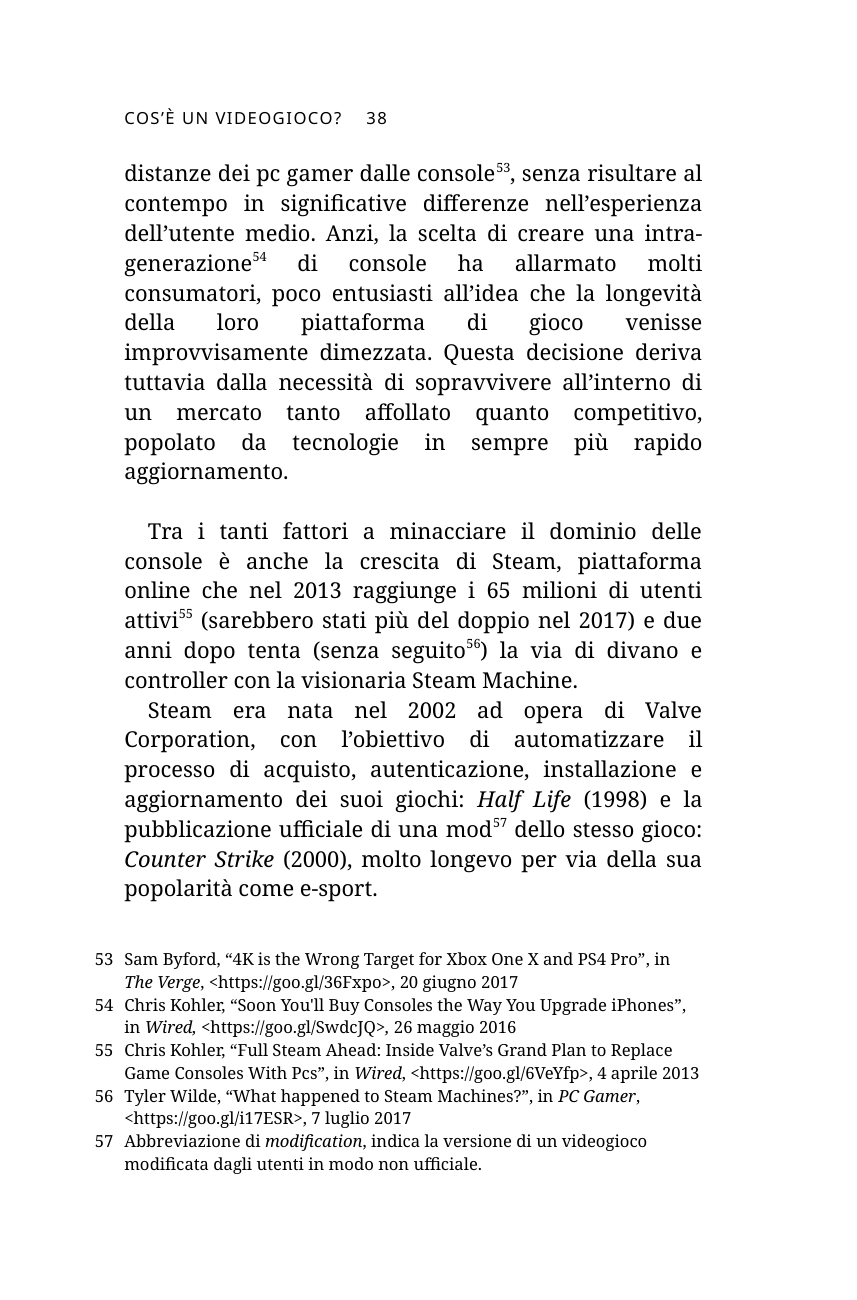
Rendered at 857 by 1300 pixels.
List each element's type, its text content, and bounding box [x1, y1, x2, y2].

text Sam Byford, “4K is the Wrong Target for Xbox One X and PS4 Pro”, in The Verge, <https://goo.gl/36Fxpo>, 20 giugno 2017 [94, 948, 703, 993]
text Steam era nata nel 2002 ad opera di Valve Corporation, con l’obiettivo di automatizzare il processo di acquisto, autenticazione, installazione e aggiornamento dei suoi giochi: Half Life (1998) e la pubblicazione ufficiale di una mod dello stesso gioco: Counter Strike (2000), molto longevo per via della sua popolarità come e-sport. [124, 695, 703, 903]
text Tra i tanti fattori a minacciare il dominio delle console è anche la crescita di Steam, piattaforma online che nel 2013 raggiunge i 65 milioni di utenti attivi (sarebbero stati più del doppio nel 2017) e due anni dopo tenta (senza seguito) la via di divano e controller con la visionaria Steam Machine. [124, 516, 703, 695]
text Tyler Wilde, “What happened to Steam Machines?”, in PC Gamer, <https://goo.gl/i17ESR>, 7 luglio 2017 [94, 1084, 703, 1130]
text distanze dei pc gamer dalle console, senza risultare al contempo in significative differenze nell’esperienza dell’utente medio. Anzi, la scelta di creare una intra-generazione di console ha allarmato molti consumatori, poco entusiasti all’idea che la longevità della loro piattaforma di gioco venisse improvvisamente dimezzata. Questa decisione deriva tuttavia dalla necessità di sopravvivere all’interno di un mercato tanto affollato quanto competitivo, popolato da tecnologie in sempre più rapido aggiornamento. [124, 158, 703, 486]
text Chris Kohler, “Soon You'll Buy Consoles the Way You Upgrade iPhones”, in Wired, <https://goo.gl/SwdcJQ>, 26 maggio 2016 [94, 993, 703, 1039]
text Abbreviazione di modification, indica la versione di un videogioco modificata dagli utenti in modo non ufficiale. [94, 1130, 703, 1175]
text Chris Kohler, “Full Steam Ahead: Inside Valve’s Grand Plan to Replace Game Consoles With Pcs”, in Wired, <https://goo.gl/6VeYfp>, 4 aprile 2013 [94, 1039, 703, 1084]
